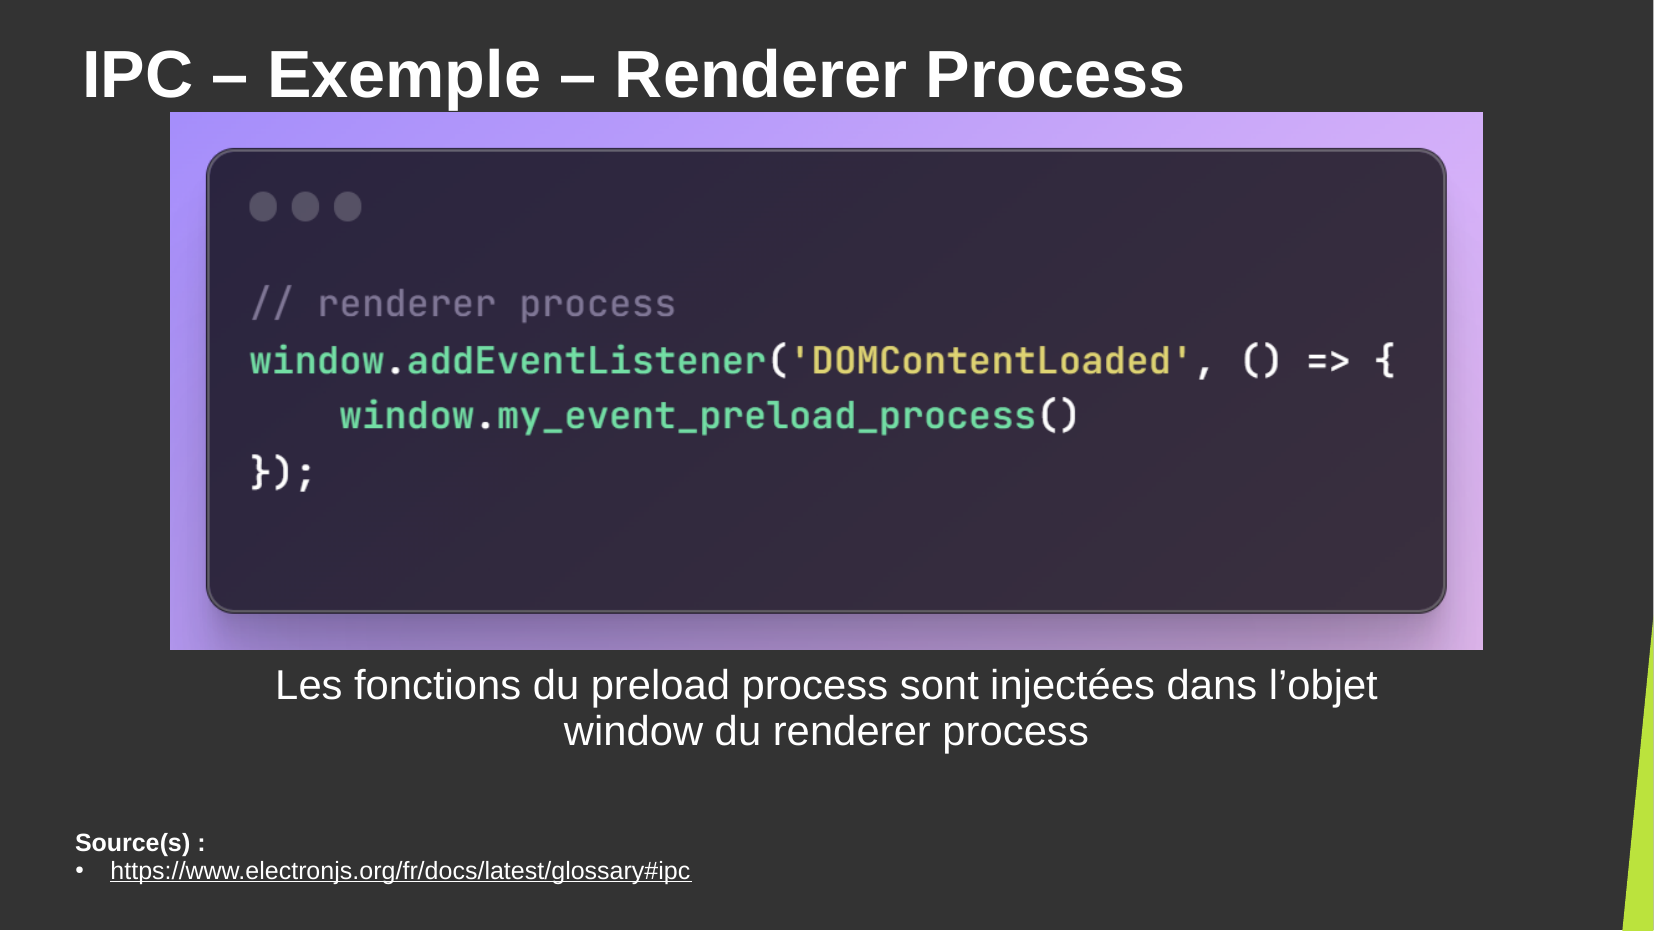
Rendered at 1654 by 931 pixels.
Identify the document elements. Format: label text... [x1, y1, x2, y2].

picture [170, 112, 1483, 650]
title IPC – Exemple – Renderer Process [82, 37, 1571, 112]
text_box Source(s) : https://www.electronjs.org/fr/docs/latest/glossary#ipc [60, 821, 1546, 931]
text_box [1622, 609, 1654, 931]
list Les fonctions du preload process sont injectées dans l’objet window du renderer process [236, 661, 1418, 780]
